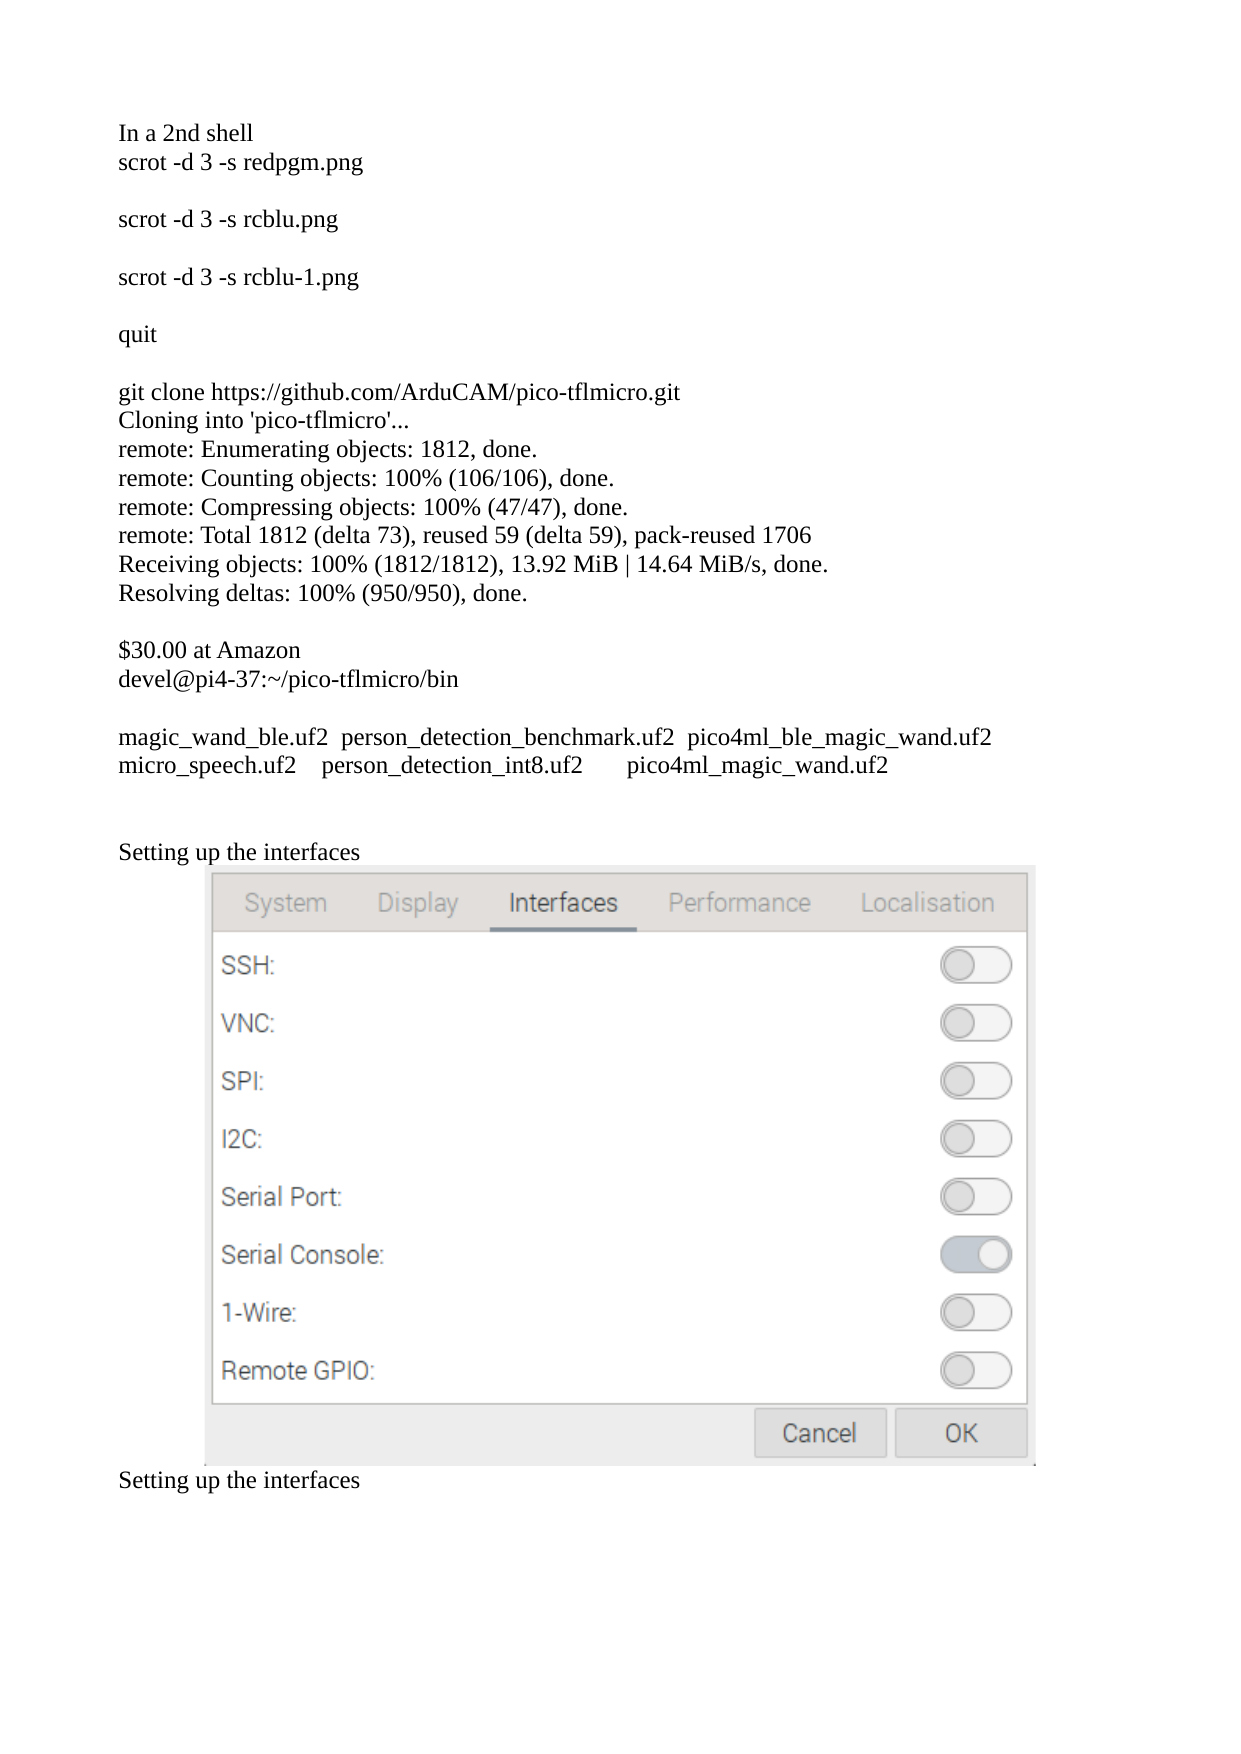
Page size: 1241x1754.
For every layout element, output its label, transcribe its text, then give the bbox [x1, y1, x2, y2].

text magic_wand_ble.uf2 person_detection_benchmark.uf2 pico4ml_ble_magic_wand.uf2 [118, 722, 1122, 751]
text remote: Counting objects: 100% (106/106), done. [118, 463, 1122, 492]
text micro_speech.uf2 person_detection_int8.uf2 pico4ml_magic_wand.uf2 [118, 751, 1122, 779]
text Setting up the interfaces [118, 1154, 1122, 1494]
text Setting up the interfaces [118, 837, 1122, 866]
text remote: Compressing objects: 100% (47/47), done. [118, 492, 1122, 521]
text remote: Enumerating objects: 1812, done. [118, 434, 1122, 463]
text Resolving deltas: 100% (950/950), done. [118, 578, 1122, 607]
text quit [118, 319, 1122, 348]
picture [204, 865, 1036, 1466]
text scrot -d 3 -s redpgm.png [118, 147, 1122, 176]
text devel@pi4-37:~/pico-tflmicro/bin [118, 664, 1122, 693]
text Cloning into 'pico-tflmicro'... [118, 406, 1122, 434]
text remote: Total 1812 (delta 73), reused 59 (delta 59), pack-reused 1706 [118, 521, 1122, 549]
text scrot -d 3 -s rcblu.png [118, 204, 1122, 233]
text scrot -d 3 -s rcblu-1.png [118, 262, 1122, 291]
text Receiving objects: 100% (1812/1812), 13.92 MiB | 14.64 MiB/s, done. [118, 549, 1122, 578]
text git clone https://github.com/ArduCAM/pico-tflmicro.git [118, 377, 1122, 406]
text $30.00 at Amazon [118, 636, 1122, 664]
text In a 2nd shell [118, 118, 1122, 147]
